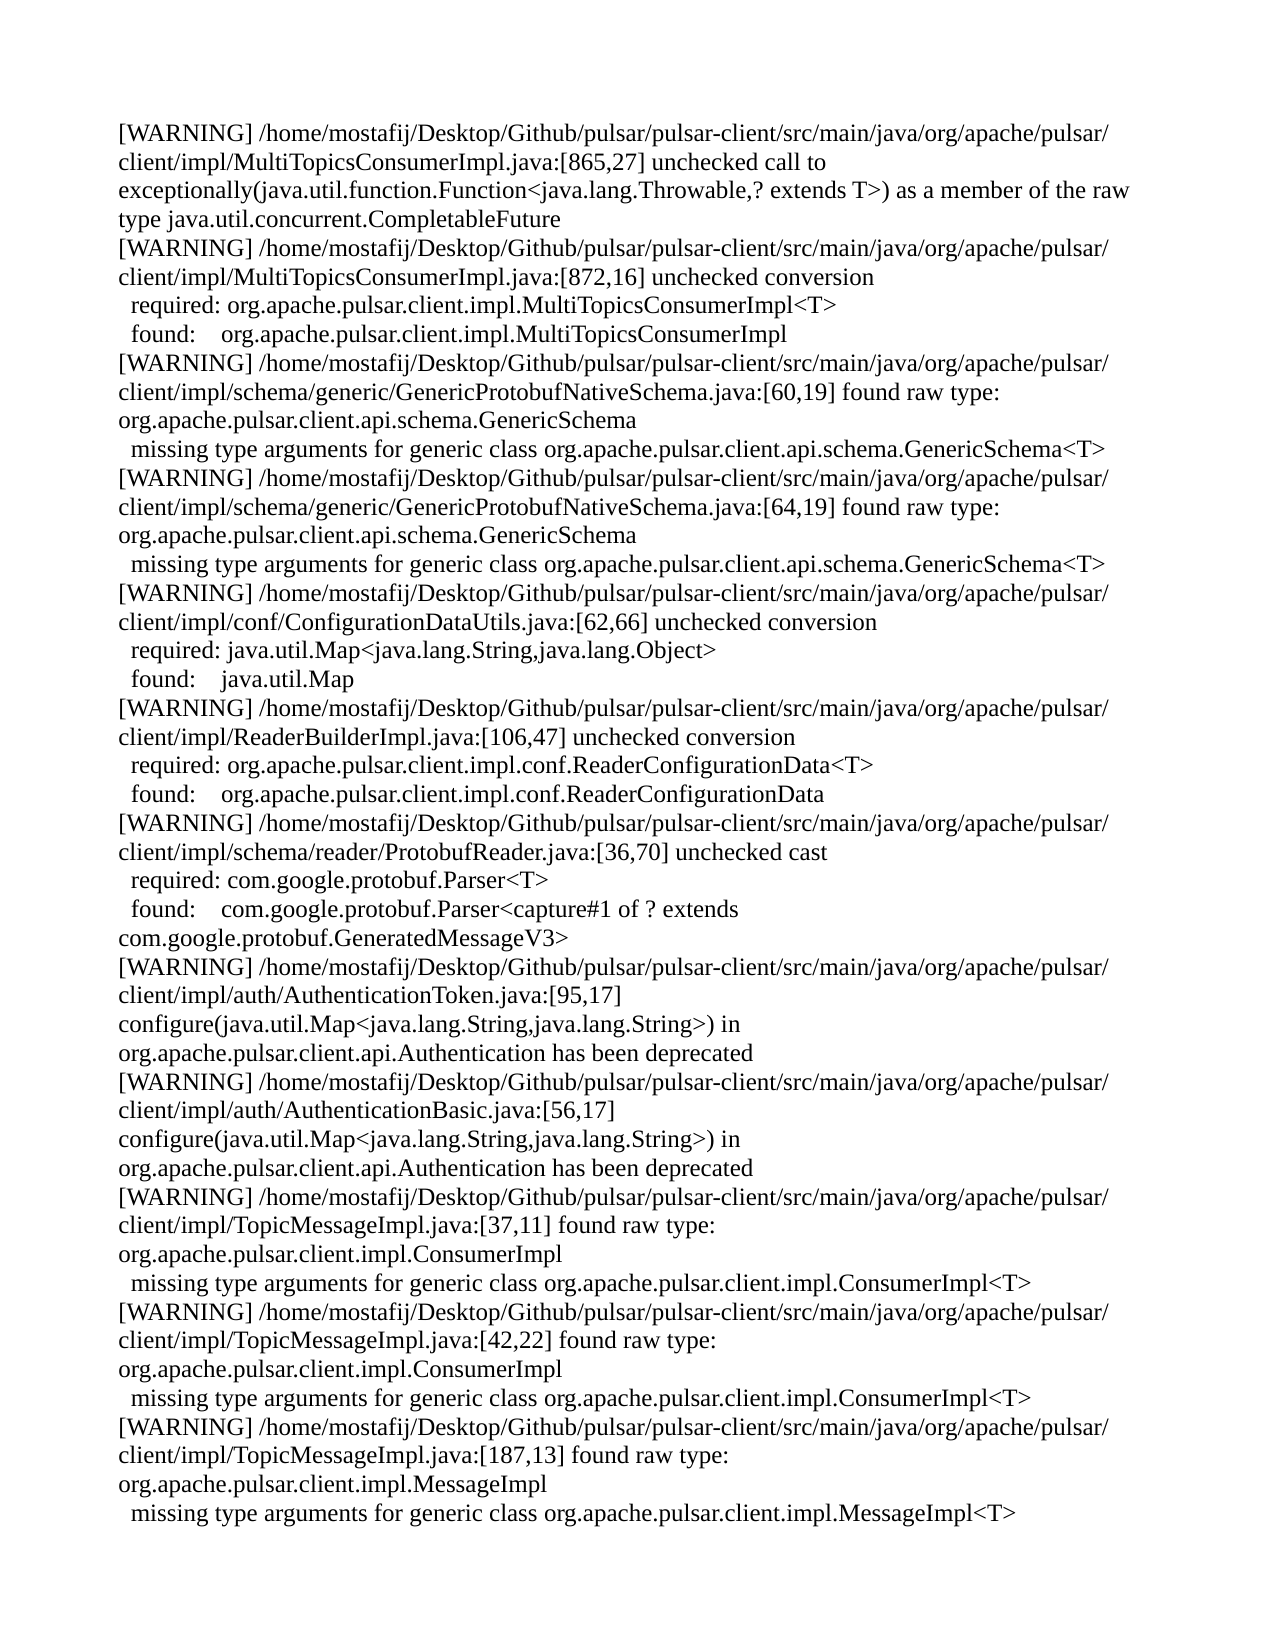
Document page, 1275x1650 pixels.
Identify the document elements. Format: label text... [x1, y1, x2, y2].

text [WARNING] /home/mostafij/Desktop/Github/pulsar/pulsar-client/src/main/java/org/apache/pulsar/client/impl/schema/reader/ProtobufReader.java:[36,70] unchecked cast [118, 808, 1157, 866]
text [WARNING] /home/mostafij/Desktop/Github/pulsar/pulsar-client/src/main/java/org/apache/pulsar/client/impl/ReaderBuilderImpl.java:[106,47] unchecked conversion [118, 693, 1157, 751]
text missing type arguments for generic class org.apache.pulsar.client.api.schema.GenericSchema<T> [118, 434, 1157, 463]
text required: com.google.protobuf.Parser<T> [118, 866, 1157, 894]
text [WARNING] /home/mostafij/Desktop/Github/pulsar/pulsar-client/src/main/java/org/apache/pulsar/client/impl/TopicMessageImpl.java:[187,13] found raw type: org.apache.pulsar.client.impl.MessageImpl [118, 1412, 1157, 1498]
text [WARNING] /home/mostafij/Desktop/Github/pulsar/pulsar-client/src/main/java/org/apache/pulsar/client/impl/TopicMessageImpl.java:[42,22] found raw type: org.apache.pulsar.client.impl.ConsumerImpl [118, 1297, 1157, 1383]
text [WARNING] /home/mostafij/Desktop/Github/pulsar/pulsar-client/src/main/java/org/apache/pulsar/client/impl/auth/AuthenticationBasic.java:[56,17] configure(java.util.Map<java.lang.String,java.lang.String>) in org.apache.pulsar.client.api.Authentication has been deprecated [118, 1067, 1157, 1182]
text [WARNING] /home/mostafij/Desktop/Github/pulsar/pulsar-client/src/main/java/org/apache/pulsar/client/impl/schema/generic/GenericProtobufNativeSchema.java:[60,19] found raw type: org.apache.pulsar.client.api.schema.GenericSchema [118, 348, 1157, 434]
text required: org.apache.pulsar.client.impl.MultiTopicsConsumerImpl<T> [118, 291, 1157, 319]
text [WARNING] /home/mostafij/Desktop/Github/pulsar/pulsar-client/src/main/java/org/apache/pulsar/client/impl/schema/generic/GenericProtobufNativeSchema.java:[64,19] found raw type: org.apache.pulsar.client.api.schema.GenericSchema [118, 463, 1157, 549]
text [WARNING] /home/mostafij/Desktop/Github/pulsar/pulsar-client/src/main/java/org/apache/pulsar/client/impl/auth/AuthenticationToken.java:[95,17] configure(java.util.Map<java.lang.String,java.lang.String>) in org.apache.pulsar.client.api.Authentication has been deprecated [118, 952, 1157, 1067]
text required: java.util.Map<java.lang.String,java.lang.Object> [118, 636, 1157, 664]
text found: org.apache.pulsar.client.impl.MultiTopicsConsumerImpl [118, 319, 1157, 348]
text missing type arguments for generic class org.apache.pulsar.client.api.schema.GenericSchema<T> [118, 549, 1157, 578]
text [WARNING] /home/mostafij/Desktop/Github/pulsar/pulsar-client/src/main/java/org/apache/pulsar/client/impl/MultiTopicsConsumerImpl.java:[865,27] unchecked call to exceptionally(java.util.function.Function<java.lang.Throwable,? extends T>) as a member of the raw type java.util.concurrent.CompletableFuture [118, 118, 1157, 233]
text missing type arguments for generic class org.apache.pulsar.client.impl.ConsumerImpl<T> [118, 1268, 1157, 1297]
text missing type arguments for generic class org.apache.pulsar.client.impl.MessageImpl<T> [118, 1498, 1157, 1527]
text missing type arguments for generic class org.apache.pulsar.client.impl.ConsumerImpl<T> [118, 1383, 1157, 1412]
text [WARNING] /home/mostafij/Desktop/Github/pulsar/pulsar-client/src/main/java/org/apache/pulsar/client/impl/MultiTopicsConsumerImpl.java:[872,16] unchecked conversion [118, 233, 1157, 291]
text [WARNING] /home/mostafij/Desktop/Github/pulsar/pulsar-client/src/main/java/org/apache/pulsar/client/impl/TopicMessageImpl.java:[37,11] found raw type: org.apache.pulsar.client.impl.ConsumerImpl [118, 1182, 1157, 1268]
text required: org.apache.pulsar.client.impl.conf.ReaderConfigurationData<T> [118, 751, 1157, 779]
text found: java.util.Map [118, 664, 1157, 693]
text found: com.google.protobuf.Parser<capture#1 of ? extends com.google.protobuf.GeneratedMessageV3> [118, 894, 1157, 952]
text [WARNING] /home/mostafij/Desktop/Github/pulsar/pulsar-client/src/main/java/org/apache/pulsar/client/impl/conf/ConfigurationDataUtils.java:[62,66] unchecked conversion [118, 578, 1157, 636]
text found: org.apache.pulsar.client.impl.conf.ReaderConfigurationData [118, 779, 1157, 808]
